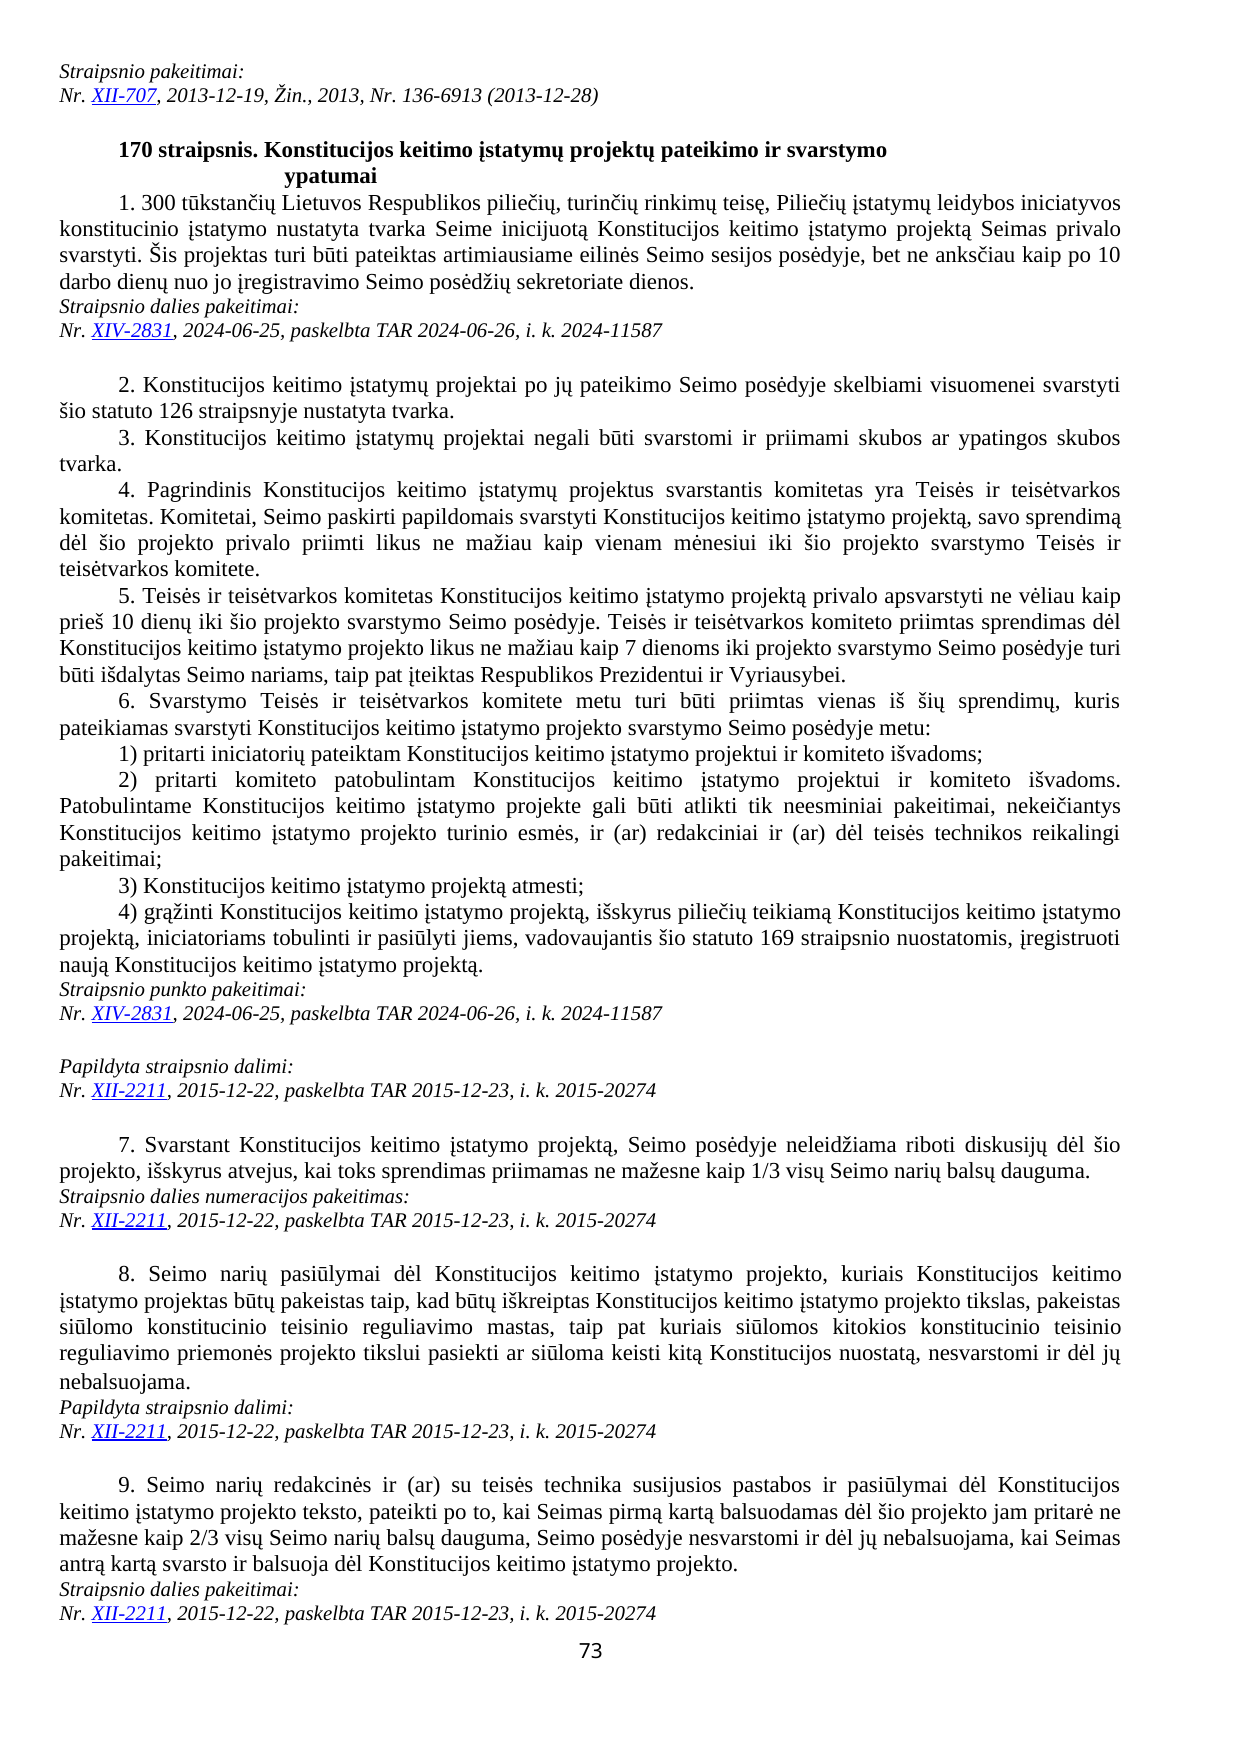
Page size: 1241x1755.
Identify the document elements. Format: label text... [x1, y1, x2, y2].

text 5. Teisės ir teisėtvarkos komitetas Konstitucijos keitimo įstatymo projektą privalo apsvarstyti ne vėliau kaip prieš 10 dienų iki šio projekto svarstymo Seimo posėdyje. Teisės ir teisėtvarkos komiteto priimtas sprendimas dėl Konstitucijos keitimo įstatymo projekto likus ne mažiau kaip 7 dienoms iki projekto svarstymo Seimo posėdyje turi būti išdalytas Seimo nariams, taip pat įteiktas Respublikos Prezidentui ir Vyriausybei. [59, 582, 1122, 687]
text Straipsnio dalies pakeitimai: [59, 294, 1122, 318]
text Nr. XIV-2831, 2024-06-25, paskelbta TAR 2024-06-26, i. k. 2024-11587 [59, 318, 1122, 342]
text 4) grąžinti Konstitucijos keitimo įstatymo projektą, išskyrus piliečių teikiamą Konstitucijos keitimo įstatymo projektą, iniciatoriams tobulinti ir pasiūlyti jiems, vadovaujantis šio statuto 169 straipsnio nuostatomis, įregistruoti naują Konstitucijos keitimo įstatymo projektą. [59, 898, 1122, 977]
text Straipsnio dalies pakeitimai: [59, 1577, 1122, 1601]
text Nr. XII-2211, 2015-12-22, paskelbta TAR 2015-12-23, i. k. 2015-20274 [59, 1208, 1122, 1232]
text ypatumai [59, 162, 1122, 189]
text Nr. XIV-2831, 2024-06-25, paskelbta TAR 2024-06-26, i. k. 2024-11587 [59, 1001, 1122, 1025]
text 4. Pagrindinis Konstitucijos keitimo įstatymų projektus svarstantis komitetas yra Teisės ir teisėtvarkos komitetas. Komitetai, Seimo paskirti papildomais svarstyti Konstitucijos keitimo įstatymo projektą, savo sprendimą dėl šio projekto privalo priimti likus ne mažiau kaip vienam mėnesiui iki šio projekto svarstymo Teisės ir teisėtvarkos komitete. [59, 476, 1122, 582]
text 7. Svarstant Konstitucijos keitimo įstatymo projektą, Seimo posėdyje neleidžiama riboti diskusijų dėl šio projekto, išskyrus atvejus, kai toks sprendimas priimamas ne mažesne kaip 1/3 visų Seimo narių balsų dauguma. [59, 1131, 1122, 1183]
text 8. Seimo narių pasiūlymai dėl Konstitucijos keitimo įstatymo projekto, kuriais Konstitucijos keitimo įstatymo projektas būtų pakeistas taip, kad būtų iškreiptas Konstitucijos keitimo įstatymo projekto tikslas, pakeistas siūlomo konstitucinio teisinio reguliavimo mastas, taip pat kuriais siūlomos kitokios konstitucinio teisinio reguliavimo priemonės projekto tikslui pasiekti ar siūloma keisti kitą Konstitucijos nuostatą, nesvarstomi ir dėl jų nebalsuojama. [59, 1260, 1122, 1394]
text Nr. XII-2211, 2015-12-22, paskelbta TAR 2015-12-23, i. k. 2015-20274 [59, 1419, 1122, 1443]
text 2) pritarti komiteto patobulintam Konstitucijos keitimo įstatymo projektui ir komiteto išvadoms. Patobulintame Konstitucijos keitimo įstatymo projekte gali būti atlikti tik neesminiai pakeitimai, nekeičiantys Konstitucijos keitimo įstatymo projekto turinio esmės, ir (ar) redakciniai ir (ar) dėl teisės technikos reikalingi pakeitimai; [59, 766, 1122, 872]
text 3) Konstitucijos keitimo įstatymo projektą atmesti; [59, 872, 1122, 898]
text 170 straipsnis. Konstitucijos keitimo įstatymų projektų pateikimo ir svarstymo [59, 136, 1122, 162]
text Papildyta straipsnio dalimi: [59, 1054, 1122, 1078]
text 1) pritarti iniciatorių pateiktam Konstitucijos keitimo įstatymo projektui ir komiteto išvadoms; [59, 740, 1122, 766]
text Nr. XII-2211, 2015-12-22, paskelbta TAR 2015-12-23, i. k. 2015-20274 [59, 1601, 1122, 1625]
text 3. Konstitucijos keitimo įstatymų projektai negali būti svarstomi ir priimami skubos ar ypatingos skubos tvarka. [59, 424, 1122, 476]
text Nr. XII-707, 2013-12-19, Žin., 2013, Nr. 136-6913 (2013-12-28) [59, 83, 1122, 107]
text 1. 300 tūkstančių Lietuvos Respublikos piliečių, turinčių rinkimų teisę, Piliečių įstatymų leidybos iniciatyvos konstitucinio įstatymo nustatyta tvarka Seime inicijuotą Konstitucijos keitimo įstatymo projektą Seimas privalo svarstyti. Šis projektas turi būti pateiktas artimiausiame eilinės Seimo sesijos posėdyje, bet ne anksčiau kaip po 10 darbo dienų nuo jo įregistravimo Seimo posėdžių sekretoriate dienos. [59, 189, 1122, 294]
text Papildyta straipsnio dalimi: [59, 1394, 1122, 1419]
text Straipsnio dalies numeracijos pakeitimas: [59, 1183, 1122, 1208]
text Straipsnio punkto pakeitimai: [59, 977, 1122, 1001]
text 9. Seimo narių redakcinės ir (ar) su teisės technika susijusios pastabos ir pasiūlymai dėl Konstitucijos keitimo įstatymo projekto teksto, pateikti po to, kai Seimas pirmą kartą balsuodamas dėl šio projekto jam pritarė ne mažesne kaip 2/3 visų Seimo narių balsų dauguma, Seimo posėdyje nesvarstomi ir dėl jų nebalsuojama, kai Seimas antrą kartą svarsto ir balsuoja dėl Konstitucijos keitimo įstatymo projekto. [59, 1471, 1122, 1577]
text Straipsnio pakeitimai: [59, 59, 1122, 83]
text 6. Svarstymo Teisės ir teisėtvarkos komitete metu turi būti priimtas vienas iš šių sprendimų, kuris pateikiamas svarstyti Konstitucijos keitimo įstatymo projekto svarstymo Seimo posėdyje metu: [59, 687, 1122, 740]
text 2. Konstitucijos keitimo įstatymų projektai po jų pateikimo Seimo posėdyje skelbiami visuomenei svarstyti šio statuto 126 straipsnyje nustatyta tvarka. [59, 371, 1122, 424]
text Nr. XII-2211, 2015-12-22, paskelbta TAR 2015-12-23, i. k. 2015-20274 [59, 1078, 1122, 1102]
